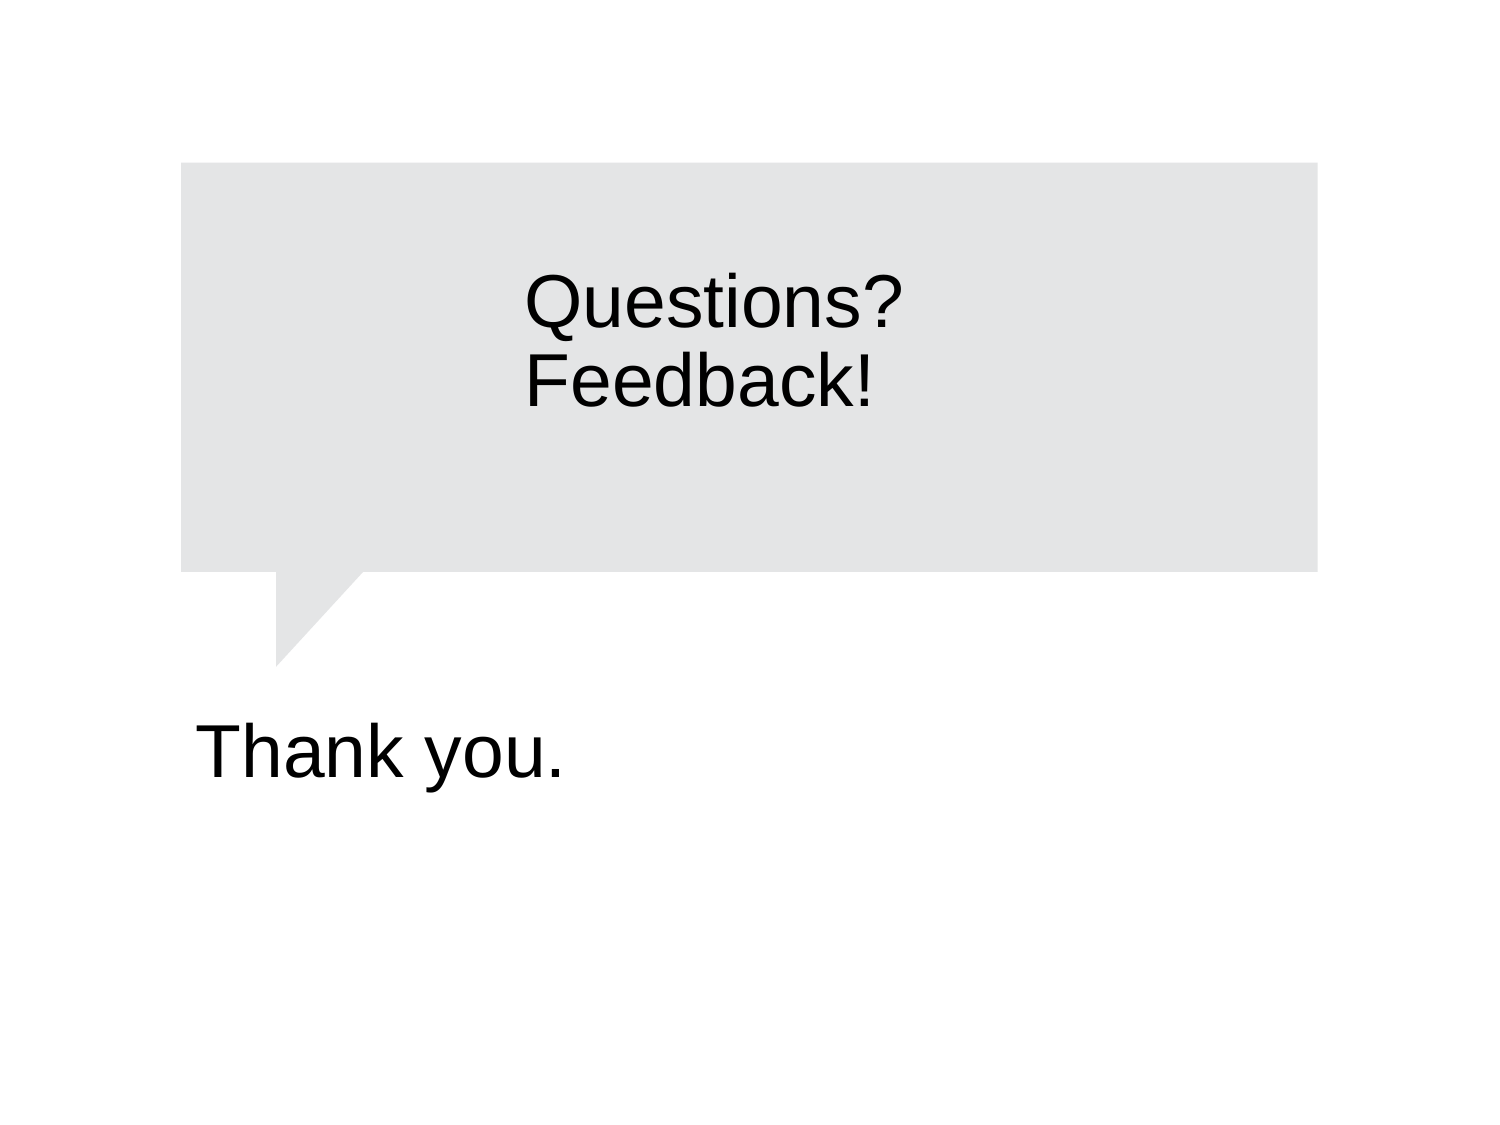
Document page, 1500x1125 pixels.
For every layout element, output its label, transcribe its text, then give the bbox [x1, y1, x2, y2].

text_box Questions? Feedback! [510, 258, 1001, 430]
